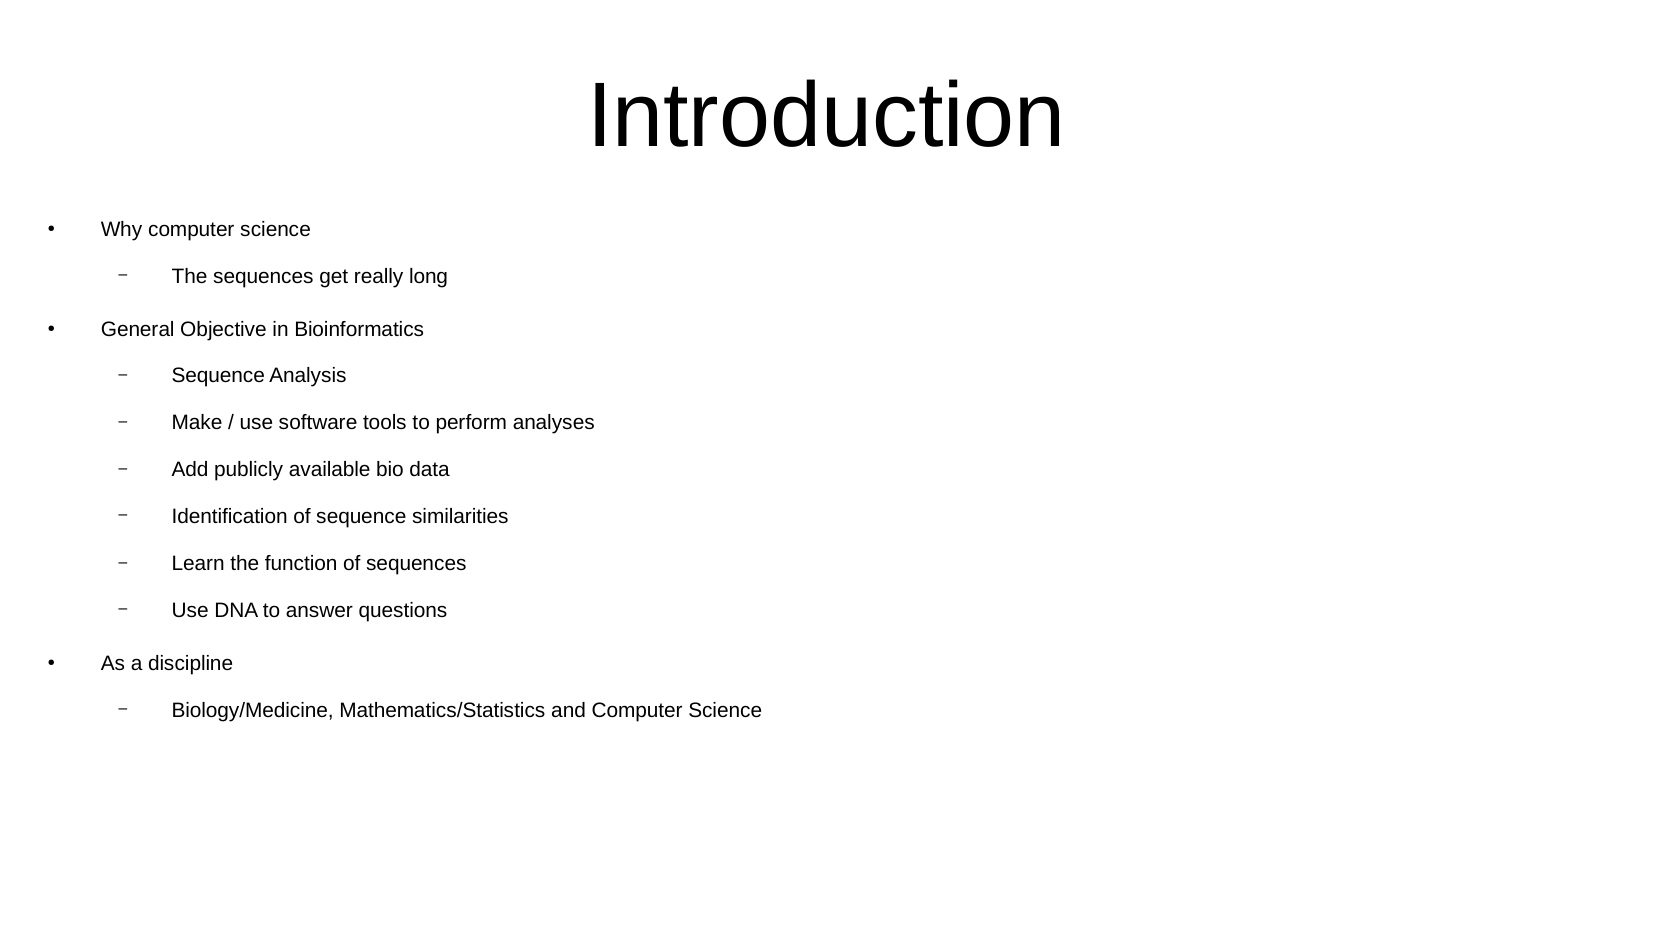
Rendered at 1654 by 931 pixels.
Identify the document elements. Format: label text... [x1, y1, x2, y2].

title Introduction [82, 37, 1571, 193]
list Why computer science The sequences get really long General Objective in Bioinformatics Sequence Analysis Make / use software tools to perform analyses Add publicly available bio data Identification of sequence similarities Learn the function of sequences Use DNA to answer questions As a discipline Biology/Medicine, Mathematics/Statistics and Computer Science [30, 217, 1571, 901]
